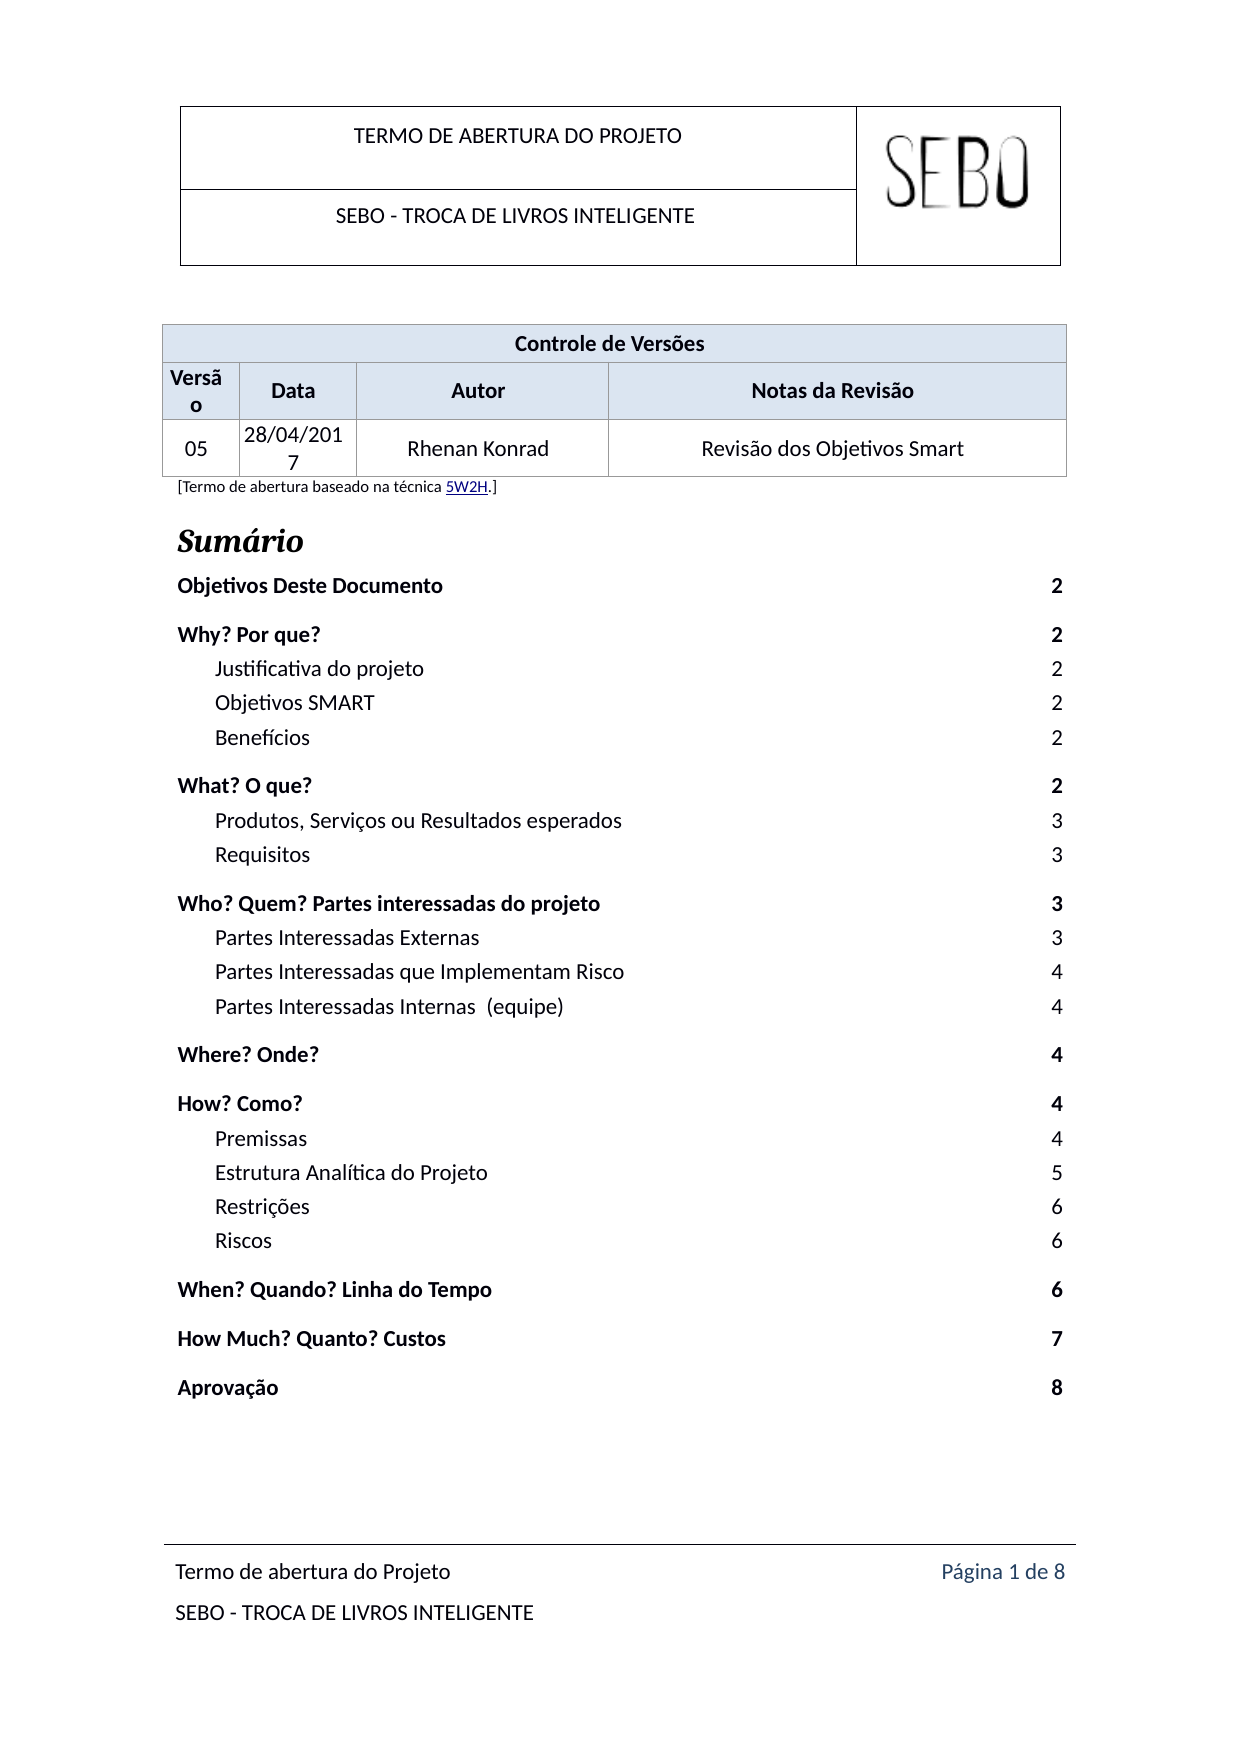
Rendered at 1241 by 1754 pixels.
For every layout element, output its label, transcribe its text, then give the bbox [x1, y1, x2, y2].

text Requisitos 3 [215, 840, 1063, 868]
text Partes Interessadas Internas (equipe) 4 [215, 992, 1063, 1020]
text Riscos 6 [215, 1227, 1063, 1254]
text Estrutura Analítica do Projeto 5 [215, 1158, 1063, 1186]
text Objetivos SMART 2 [215, 688, 1063, 716]
text Produtos, Serviços ou Resultados esperados 3 [215, 806, 1063, 834]
text Who? Quem? Partes interessadas do projeto 3 [177, 889, 1063, 917]
table_cell Rhenan Konrad [357, 420, 608, 476]
table_cell 28/04/2017 [240, 420, 356, 476]
text [Termo de abertura baseado na técnica 5W2H.] [177, 477, 1063, 497]
table_header Controle de Versões [163, 325, 1066, 362]
text Where? Onde? 4 [177, 1041, 1063, 1069]
text Justificativa do projeto 2 [215, 654, 1063, 682]
table_cell Notas da Revisão [609, 363, 1066, 419]
text Partes Interessadas Externas 3 [215, 923, 1063, 951]
table_cell Data [240, 363, 356, 419]
text What? O que? 2 [177, 772, 1063, 799]
text How? Como? 4 [177, 1089, 1063, 1117]
text Premissas 4 [215, 1124, 1063, 1152]
table_cell Revisão dos Objetivos Smart [609, 420, 1066, 476]
table_cell Versão [163, 363, 239, 419]
text Why? Por que? 2 [177, 620, 1063, 648]
picture [869, 107, 1047, 240]
text How Much? Quanto? Custos 7 [177, 1324, 1063, 1352]
text Partes Interessadas que Implementam Risco 4 [215, 957, 1063, 986]
table_cell 05 [163, 420, 239, 476]
table_cell Autor [357, 363, 608, 419]
text Sumário [177, 522, 1063, 560]
text Objetivos Deste Documento 2 [177, 571, 1063, 599]
text Benefícios 2 [215, 723, 1063, 751]
text Aprovação 8 [177, 1373, 1063, 1401]
text Restrições 6 [215, 1192, 1063, 1220]
text When? Quando? Linha do Tempo 6 [177, 1275, 1063, 1303]
